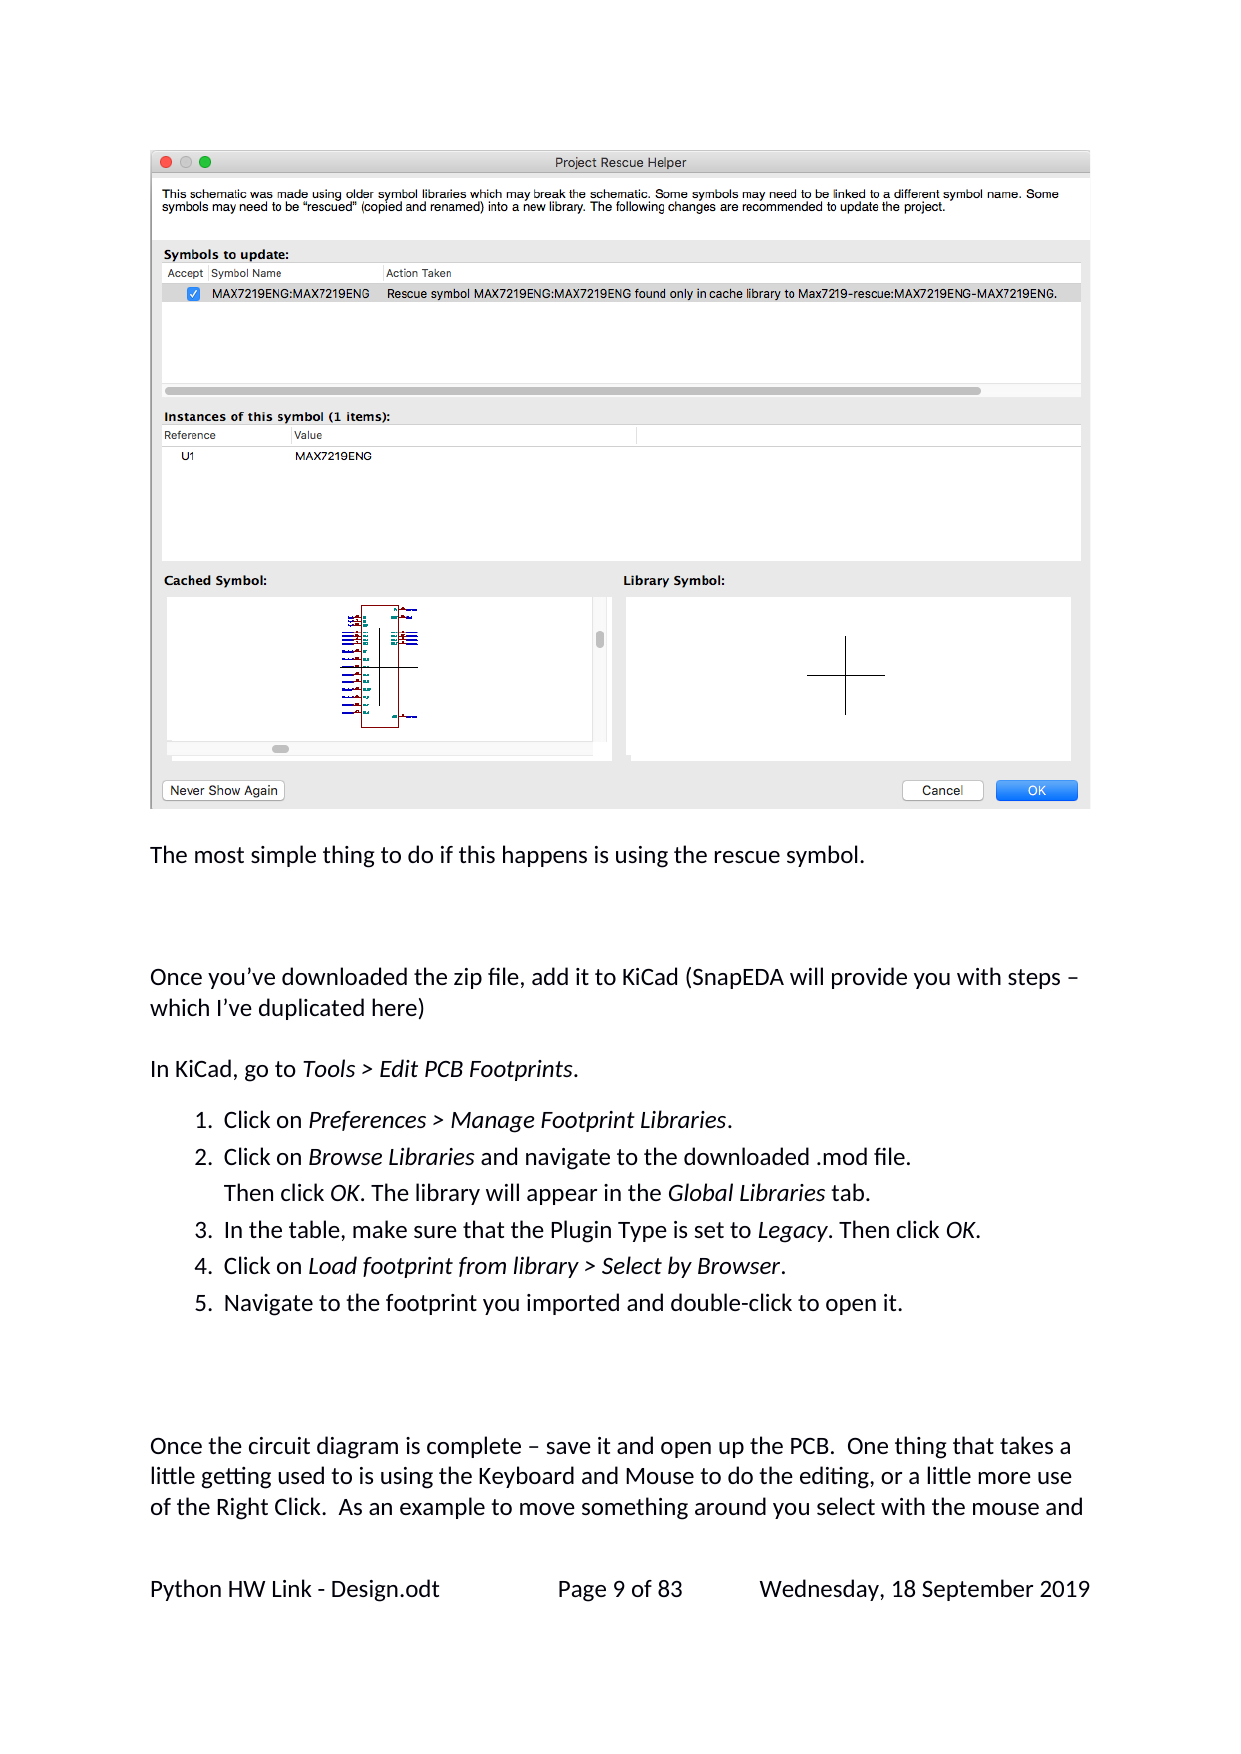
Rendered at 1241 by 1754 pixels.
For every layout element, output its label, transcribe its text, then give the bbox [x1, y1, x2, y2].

text Once you’ve downloaded the zip file, add it to KiCad (SnapEDA will provide you with steps – which I’ve duplicated here) [150, 962, 1090, 1023]
list In the table, make sure that the Plugin Type is set to Legacy. Then click OK. [194, 1214, 1090, 1244]
text The most simple thing to do if this happens is using the rescue symbol. [150, 839, 1090, 870]
picture [150, 150, 1091, 809]
list Click on Load footprint from library > Select by Browser. [194, 1251, 1090, 1281]
text Once the circuit diagram is complete – save it and open up the PCB. One thing that takes a little getting used to is using the Keyboard and Mouse to do the editing, or a little more use of the Right Click. As an example to move something around you select with the mouse and [150, 1430, 1090, 1521]
list Navigate to the footprint you imported and double-click to open it. [194, 1287, 1090, 1318]
list Click on Preferences > Manage Footprint Libraries. [194, 1104, 1090, 1135]
list Click on Browse Libraries and navigate to the downloaded .mod file. Then click OK. The library will appear in the Global Libraries tab. [194, 1141, 1090, 1208]
text In KiCad, go to Tools > Edit PCB Footprints. [150, 1053, 1090, 1084]
